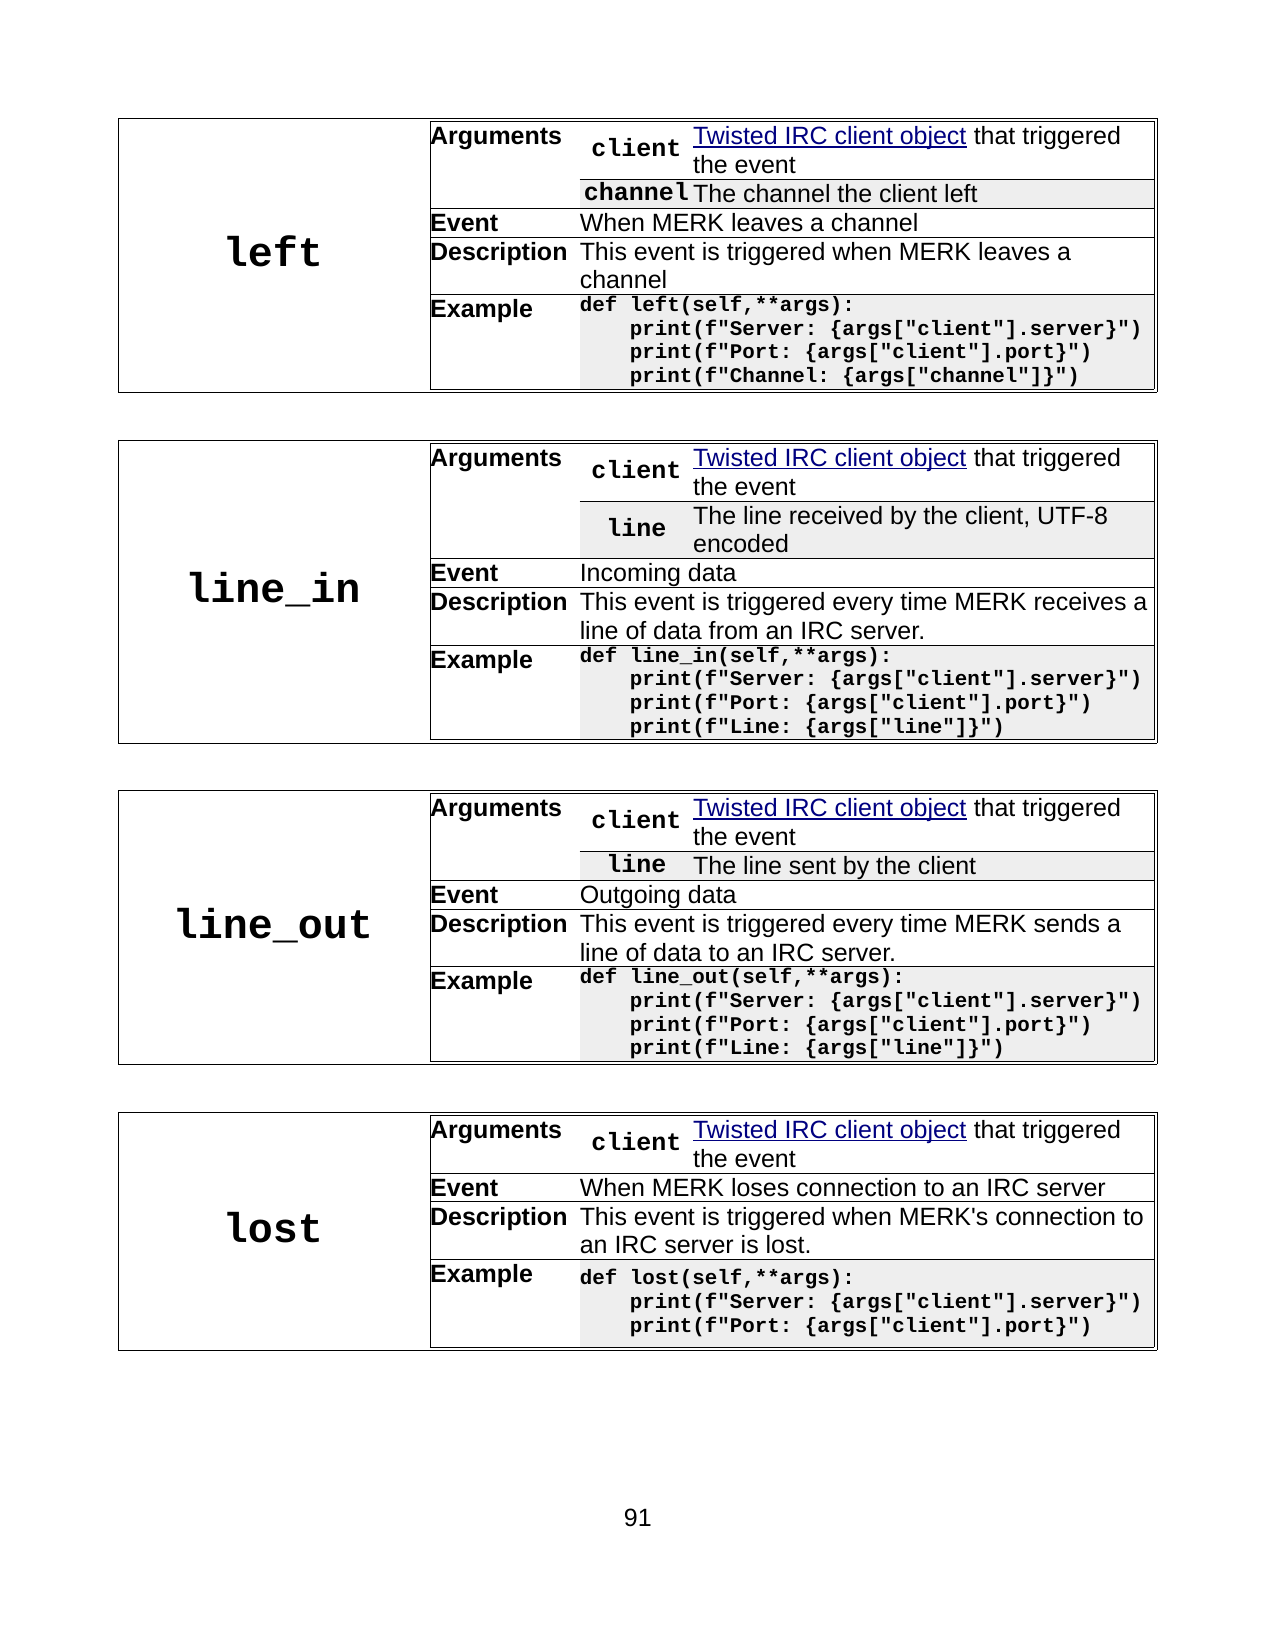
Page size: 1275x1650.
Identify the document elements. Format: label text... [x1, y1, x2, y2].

table_header client [580, 1116, 693, 1173]
table_cell This event is triggered when MERK's connection to an IRC server is lost. [580, 1202, 1154, 1259]
table_header Twisted IRC client object that triggered the event [693, 1116, 1154, 1173]
table_cell Description [431, 1202, 579, 1259]
table_cell def left(self,**args): print(f"Server: {args["client"].server}") print(f"Port: {args["client"].port}") print(f"Channel: {args["channel"]}") [580, 295, 1154, 389]
table_cell def lost(self,**args): print(f"Server: {args["client"].server}") print(f"Port: {args["client"].port}") [580, 1260, 1154, 1347]
table_cell The line received by the client, UTF-8 encoded [693, 502, 1154, 558]
table_header [427, 1113, 1157, 1350]
table_cell def line_in(self,**args): print(f"Server: {args["client"].server}") print(f"Port: {args["client"].port}") print(f"Line: {args["line"]}") [580, 646, 1154, 739]
table_header left [119, 119, 427, 392]
table_cell Description [431, 588, 579, 644]
table_header lost [119, 1113, 427, 1350]
table_header [427, 791, 1157, 1064]
table_cell This event is triggered when MERK leaves a channel [580, 238, 1154, 294]
table_cell Outgoing data [580, 881, 1154, 909]
table_header client [580, 444, 693, 501]
table_cell Description [431, 238, 579, 294]
table_header client [580, 794, 693, 851]
table_cell line [580, 502, 693, 558]
table_cell Event [431, 559, 579, 587]
table_header Arguments [431, 444, 579, 558]
table_cell This event is triggered every time MERK receives a line of data from an IRC server. [580, 588, 1154, 644]
table_cell Example [431, 967, 579, 1061]
table_header Arguments [431, 122, 579, 208]
table_cell Description [431, 910, 579, 966]
table_header [427, 119, 1157, 392]
table_header line_in [119, 441, 427, 742]
table_header Twisted IRC client object that triggered the event [693, 794, 1154, 851]
table_cell The line sent by the client [693, 852, 1154, 880]
table_cell Event [431, 209, 579, 237]
table_cell Example [431, 646, 579, 739]
table_cell This event is triggered every time MERK sends a line of data to an IRC server. [580, 910, 1154, 966]
table_cell Example [431, 295, 579, 389]
table_cell When MERK loses connection to an IRC server [580, 1174, 1154, 1201]
table_cell channel [580, 180, 693, 208]
table_header [427, 441, 1157, 742]
table_cell When MERK leaves a channel [580, 209, 1154, 237]
table_cell The channel the client left [693, 180, 1154, 208]
table_cell line [580, 852, 693, 880]
table_header client [580, 122, 693, 179]
table_cell Incoming data [580, 559, 1154, 587]
table_header Twisted IRC client object that triggered the event [693, 122, 1154, 179]
table_header Twisted IRC client object that triggered the event [693, 444, 1154, 501]
table_header Arguments [431, 794, 579, 880]
table_cell Event [431, 1174, 579, 1201]
table_cell Event [431, 881, 579, 909]
table_header Arguments [431, 1116, 579, 1173]
table_cell Example [431, 1260, 579, 1347]
table_header line_out [119, 791, 427, 1064]
table_cell def line_out(self,**args): print(f"Server: {args["client"].server}") print(f"Port: {args["client"].port}") print(f"Line: {args["line"]}") [580, 967, 1154, 1061]
